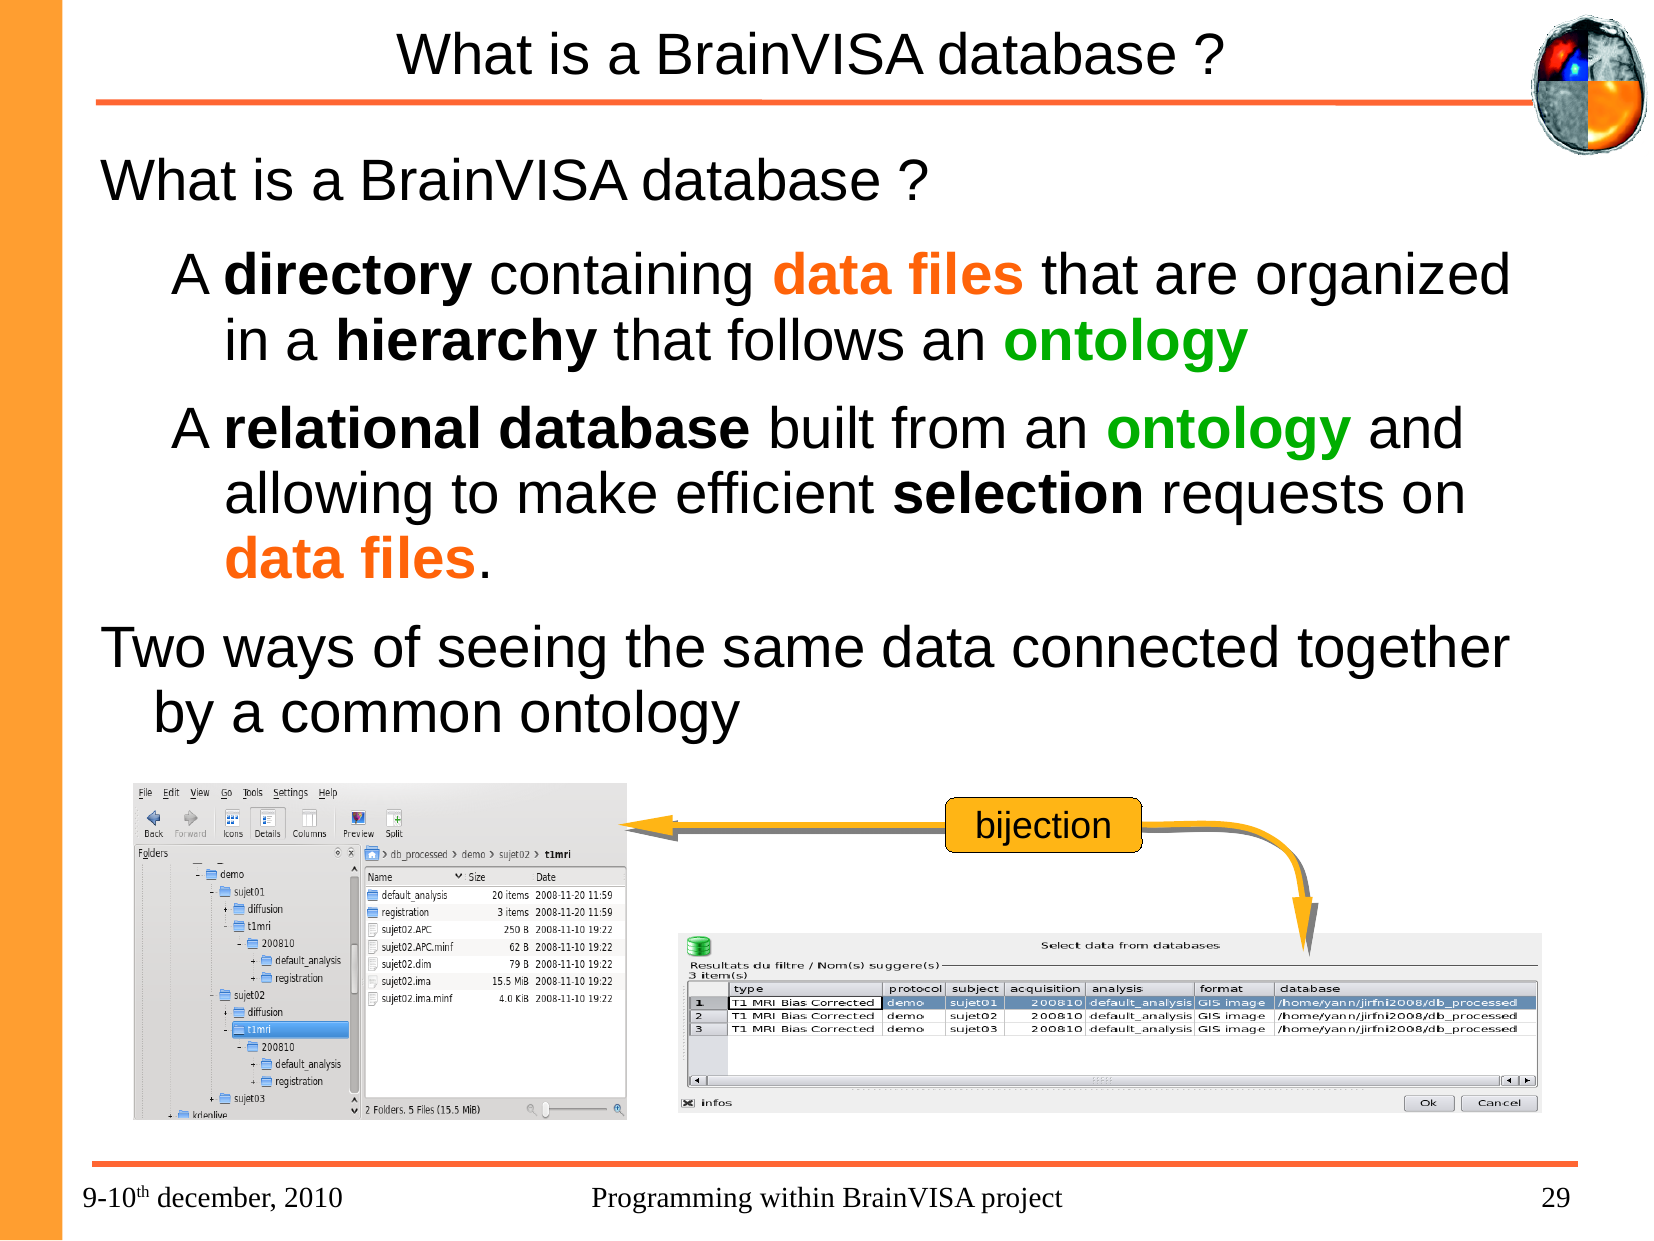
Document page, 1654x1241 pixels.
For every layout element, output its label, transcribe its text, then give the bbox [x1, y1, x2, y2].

title What is a BrainVISA database ? [88, 21, 1536, 87]
text_box bijection [945, 797, 1143, 853]
picture [678, 933, 1542, 1113]
list What is a BrainVISA database ? A directory containing data files that are organized in a hierarchy that follows an ontology A relational database built from an ontology and allowing to make efficient selection requests on data files. Two ways of seeing the same data connected together by a common ontology [82, 147, 1571, 765]
picture [1530, 14, 1649, 157]
picture [133, 783, 627, 1120]
